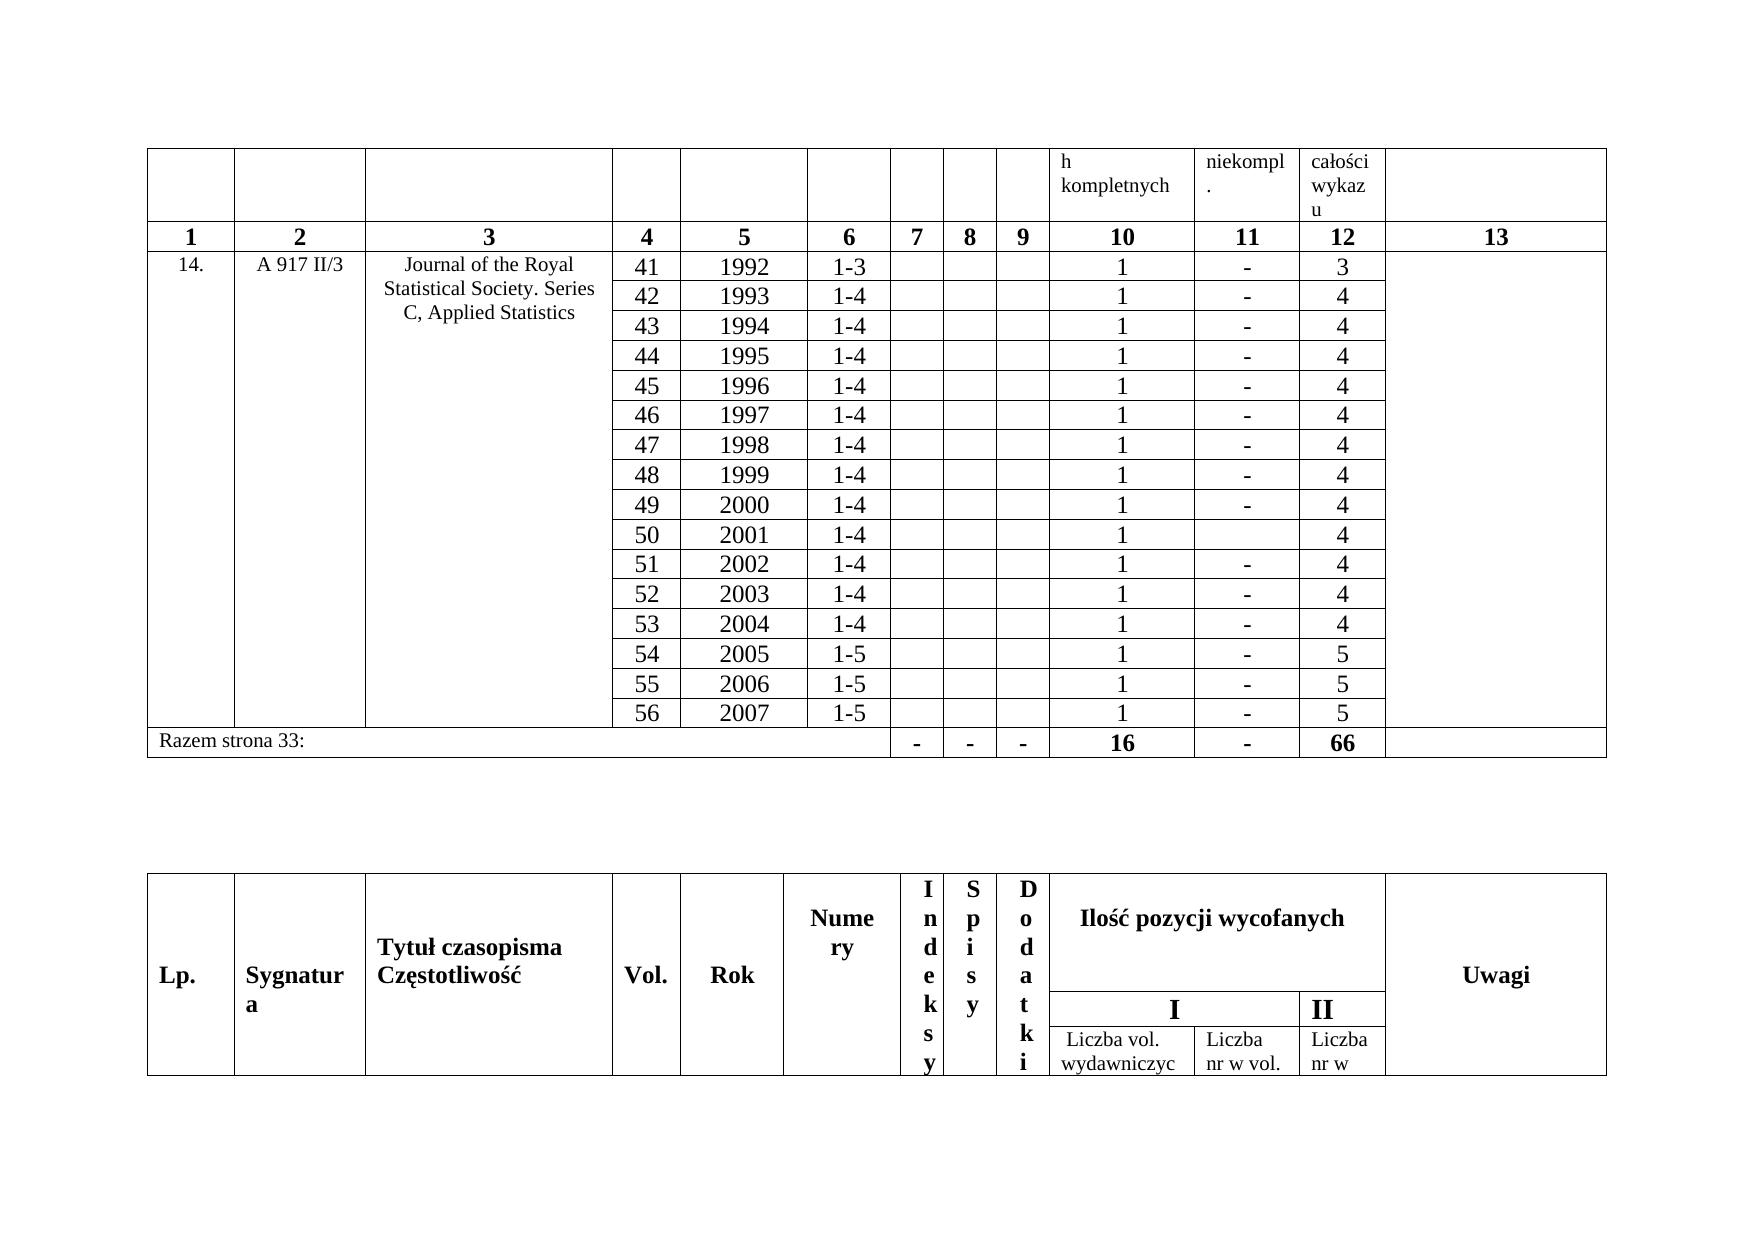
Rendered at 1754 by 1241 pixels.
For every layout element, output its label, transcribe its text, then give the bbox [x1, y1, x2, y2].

table_cell - [1195, 252, 1299, 280]
table_cell - [1195, 579, 1299, 608]
table_cell 1997 [681, 401, 807, 429]
table_cell 4 [1300, 281, 1385, 310]
table_cell 1-5 [808, 639, 890, 668]
table_cell 56 [613, 699, 680, 727]
table_cell 2007 [681, 699, 807, 727]
table_cell [944, 639, 996, 668]
table_cell 1 [1050, 460, 1194, 489]
table_cell [1386, 668, 1606, 697]
table_cell [891, 401, 943, 429]
table_cell [235, 668, 365, 697]
table_cell [944, 311, 996, 340]
table_cell II [1300, 992, 1385, 1026]
table_cell 9 [997, 222, 1049, 251]
table_cell 4 [1300, 371, 1385, 399]
table_cell 1 [1050, 252, 1194, 280]
table_cell 52 [613, 579, 680, 608]
table_cell 45 [613, 371, 680, 399]
table_cell h kompletnych [1050, 149, 1194, 221]
table_cell [1386, 728, 1606, 757]
table_header Indeksy [901, 874, 943, 1075]
table_cell 1993 [681, 281, 807, 310]
table_cell 1 [1050, 490, 1194, 519]
table_cell 1-4 [808, 609, 890, 638]
table_cell [997, 669, 1049, 697]
table_cell [891, 341, 943, 370]
table_cell [997, 460, 1049, 489]
table_cell 11 [1195, 222, 1299, 251]
table_cell 49 [613, 490, 680, 519]
table_cell 2000 [681, 490, 807, 519]
table_header Lp. [148, 874, 234, 1075]
table_cell 1 [1050, 401, 1194, 429]
table_cell 1 [1050, 371, 1194, 399]
table_cell [944, 341, 996, 370]
table_cell 1-3 [808, 252, 890, 280]
table_cell [891, 460, 943, 489]
table_cell 2004 [681, 609, 807, 638]
table_cell [891, 281, 943, 310]
table_cell [891, 520, 943, 548]
table_cell 1-4 [808, 281, 890, 310]
table_cell 16 [1050, 728, 1194, 757]
table_cell [997, 579, 1049, 608]
table_cell 1 [1050, 609, 1194, 638]
table_cell 1 [1050, 311, 1194, 340]
table_cell [891, 490, 943, 519]
table_cell [944, 252, 996, 280]
table_cell 1998 [681, 430, 807, 459]
table_cell [997, 341, 1049, 370]
table_cell 1-4 [808, 371, 890, 399]
table_cell 50 [613, 520, 680, 548]
table_cell 1-4 [808, 490, 890, 519]
table_cell [944, 490, 996, 519]
table_cell 1 [1050, 550, 1194, 578]
table_cell Liczba vol. wydawniczyc [1050, 1027, 1194, 1075]
table_header Rok [681, 874, 783, 1075]
table_cell [997, 401, 1049, 429]
table_cell 1999 [681, 460, 807, 489]
table_cell - [891, 728, 943, 757]
table_cell - [1195, 699, 1299, 727]
table_cell 3 [1300, 252, 1385, 280]
table_cell [997, 371, 1049, 399]
table_cell - [1195, 639, 1299, 668]
table_cell - [1195, 281, 1299, 310]
table_cell - [997, 728, 1049, 757]
table_cell 1 [148, 222, 234, 251]
table_cell [1195, 520, 1299, 548]
table_header Tytuł czasopisma Częstotliwość [366, 874, 612, 1075]
table_cell 1-4 [808, 311, 890, 340]
table_cell [891, 639, 943, 668]
table_cell [944, 579, 996, 608]
table_cell 1-4 [808, 401, 890, 429]
table_cell [997, 520, 1049, 548]
table_header [366, 149, 612, 221]
table_cell 4 [1300, 311, 1385, 340]
table_cell [891, 430, 943, 459]
table_cell [366, 668, 612, 697]
table_cell 1-4 [808, 520, 890, 548]
table_cell - [1195, 371, 1299, 399]
table_cell [1386, 252, 1606, 668]
table_cell [891, 579, 943, 608]
table_cell - [1195, 728, 1299, 757]
table_cell [148, 698, 234, 727]
table_cell - [944, 728, 996, 757]
table_cell [891, 609, 943, 638]
table_cell 1992 [681, 252, 807, 280]
table_cell [891, 252, 943, 280]
table_header Numery [784, 874, 900, 1075]
table_header Ilość pozycji wycofanych [1050, 874, 1385, 991]
table_cell Journal of the Royal Statistical Society. Series C, Applied Statistics [366, 252, 612, 668]
table_cell [944, 460, 996, 489]
table_cell [891, 371, 943, 399]
table_cell 55 [613, 669, 680, 697]
table_cell 1-4 [808, 430, 890, 459]
table_cell - [1195, 609, 1299, 638]
table_cell 2006 [681, 669, 807, 697]
table_cell niekompl. [1195, 149, 1299, 221]
table_cell - [1195, 311, 1299, 340]
table_cell 54 [613, 639, 680, 668]
table_cell A 917 II/3 [235, 252, 365, 668]
table_cell [997, 281, 1049, 310]
table_cell [997, 639, 1049, 668]
table_cell [997, 430, 1049, 459]
table_cell [944, 550, 996, 578]
table_cell 4 [613, 222, 680, 251]
table_header Vol. [613, 874, 680, 1075]
table_cell [891, 699, 943, 727]
table_cell 1-4 [808, 579, 890, 608]
table_cell 1-4 [808, 341, 890, 370]
table_cell Razem strona 33: [148, 728, 890, 757]
table_cell 1 [1050, 699, 1194, 727]
table_cell 1-5 [808, 699, 890, 727]
table_cell 4 [1300, 609, 1385, 638]
table_cell 42 [613, 281, 680, 310]
table_cell [148, 668, 234, 697]
table_cell 8 [944, 222, 996, 251]
table_cell [366, 698, 612, 727]
table_cell 4 [1300, 579, 1385, 608]
table_cell - [1195, 430, 1299, 459]
table_header [1386, 149, 1606, 221]
table_cell 43 [613, 311, 680, 340]
table_cell 1 [1050, 341, 1194, 370]
table_cell 1-4 [808, 460, 890, 489]
table_cell 1 [1050, 579, 1194, 608]
table_cell 14. [148, 252, 234, 668]
table_cell 1-4 [808, 550, 890, 578]
table_cell [997, 609, 1049, 638]
table_cell 5 [1300, 639, 1385, 668]
table_header [235, 149, 365, 221]
table_cell 4 [1300, 430, 1385, 459]
table_cell 2002 [681, 550, 807, 578]
table_cell 46 [613, 401, 680, 429]
table_cell 1994 [681, 311, 807, 340]
table_cell 1995 [681, 341, 807, 370]
table_cell 5 [681, 222, 807, 251]
table_cell 51 [613, 550, 680, 578]
table_cell 53 [613, 609, 680, 638]
table_cell [997, 252, 1049, 280]
table_cell 66 [1300, 728, 1385, 757]
table_cell [944, 520, 996, 548]
table_cell [891, 550, 943, 578]
table_cell [891, 669, 943, 697]
table_cell [235, 698, 365, 727]
table_header Uwagi [1386, 874, 1606, 1075]
table_header Spisy [944, 874, 996, 1075]
table_header Sygnatura [235, 874, 365, 1075]
table_cell 1 [1050, 281, 1194, 310]
table_cell 1-5 [808, 669, 890, 697]
table_cell - [1195, 460, 1299, 489]
table_cell [944, 401, 996, 429]
table_cell 7 [891, 222, 943, 251]
table_cell 1 [1050, 669, 1194, 697]
table_cell Liczba nr w vol. [1195, 1027, 1299, 1075]
table_cell - [1195, 341, 1299, 370]
table_cell 1 [1050, 520, 1194, 548]
table_cell 4 [1300, 341, 1385, 370]
table_cell 3 [366, 222, 612, 251]
table_cell 1996 [681, 371, 807, 399]
table_cell 2003 [681, 579, 807, 608]
table_cell [1386, 698, 1606, 727]
table_cell 1 [1050, 430, 1194, 459]
table_cell [944, 430, 996, 459]
table_cell 12 [1300, 222, 1385, 251]
table_cell 1 [1050, 639, 1194, 668]
table_cell [997, 490, 1049, 519]
table_cell I [1050, 992, 1299, 1026]
table_cell [997, 550, 1049, 578]
table_cell 2 [235, 222, 365, 251]
table_cell 47 [613, 430, 680, 459]
table_cell 44 [613, 341, 680, 370]
table_header [613, 149, 680, 221]
table_cell [944, 281, 996, 310]
table_cell 48 [613, 460, 680, 489]
table_cell 13 [1386, 222, 1606, 251]
table_cell [997, 699, 1049, 727]
table_cell 2005 [681, 639, 807, 668]
table_cell 4 [1300, 460, 1385, 489]
table_cell 4 [1300, 401, 1385, 429]
table_header [681, 149, 807, 221]
table_cell [997, 311, 1049, 340]
table_cell 41 [613, 252, 680, 280]
table_header [148, 149, 234, 221]
table_cell 5 [1300, 699, 1385, 727]
table_cell [944, 609, 996, 638]
table_cell [944, 699, 996, 727]
table_header [997, 149, 1049, 221]
table_header [944, 149, 996, 221]
table_header Dodatki [997, 874, 1049, 1075]
table_cell 6 [808, 222, 890, 251]
table_cell 4 [1300, 520, 1385, 548]
table_cell [891, 311, 943, 340]
table_cell - [1195, 401, 1299, 429]
table_cell 4 [1300, 490, 1385, 519]
table_cell [944, 371, 996, 399]
table_cell - [1195, 490, 1299, 519]
table_header [891, 149, 943, 221]
table_header [808, 149, 890, 221]
table_cell Liczba nr w [1300, 1027, 1385, 1075]
table_cell [944, 669, 996, 697]
table_cell całości wykazu [1300, 149, 1385, 221]
table_cell 10 [1050, 222, 1194, 251]
table_cell - [1195, 550, 1299, 578]
table_cell 2001 [681, 520, 807, 548]
table_cell - [1195, 669, 1299, 697]
table_cell 4 [1300, 550, 1385, 578]
table_cell 5 [1300, 669, 1385, 697]
